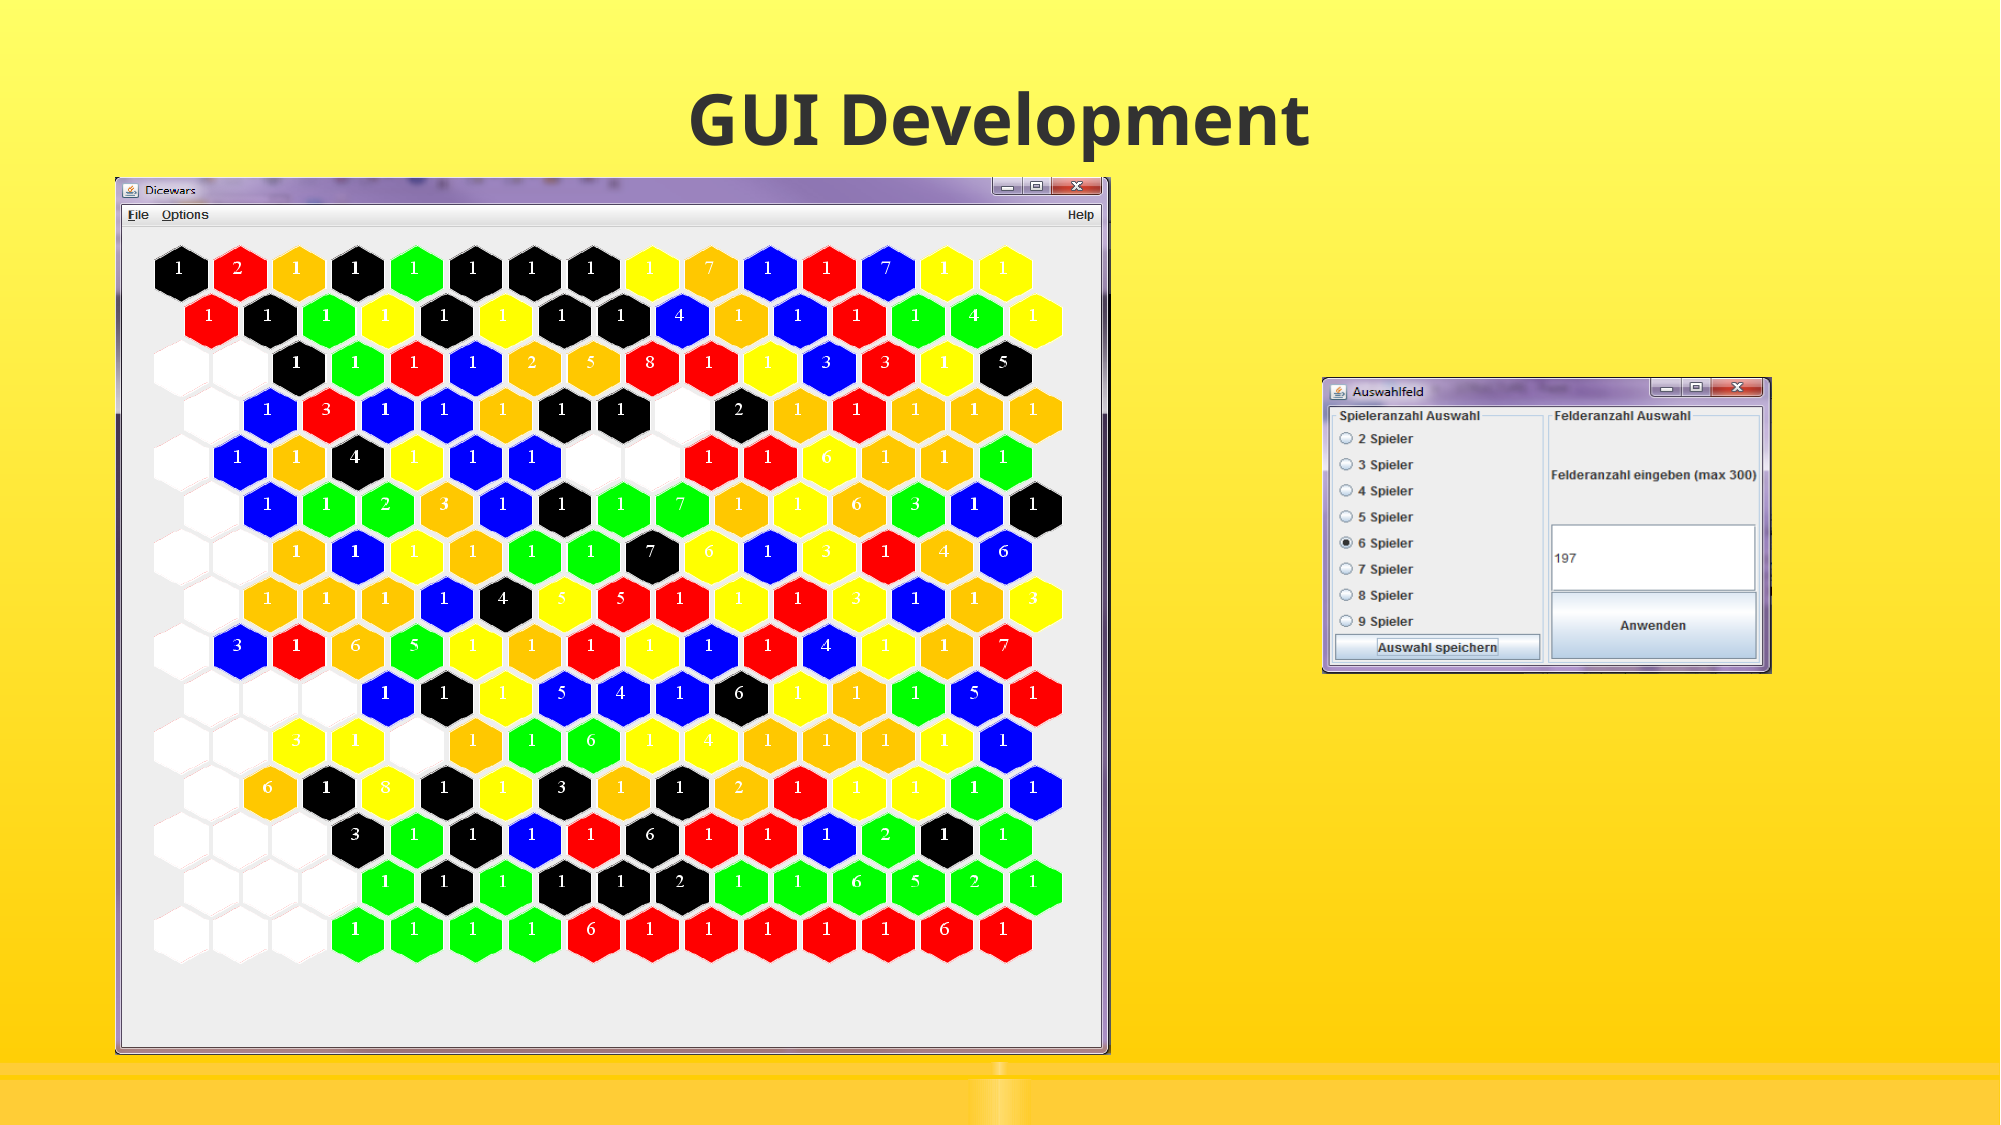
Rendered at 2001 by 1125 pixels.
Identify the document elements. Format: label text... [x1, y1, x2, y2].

picture [1322, 377, 1772, 674]
title GUI Development [219, 76, 1780, 279]
title Git [1111, 712, 2000, 716]
title Git [0, 712, 115, 716]
picture [115, 177, 1111, 1055]
